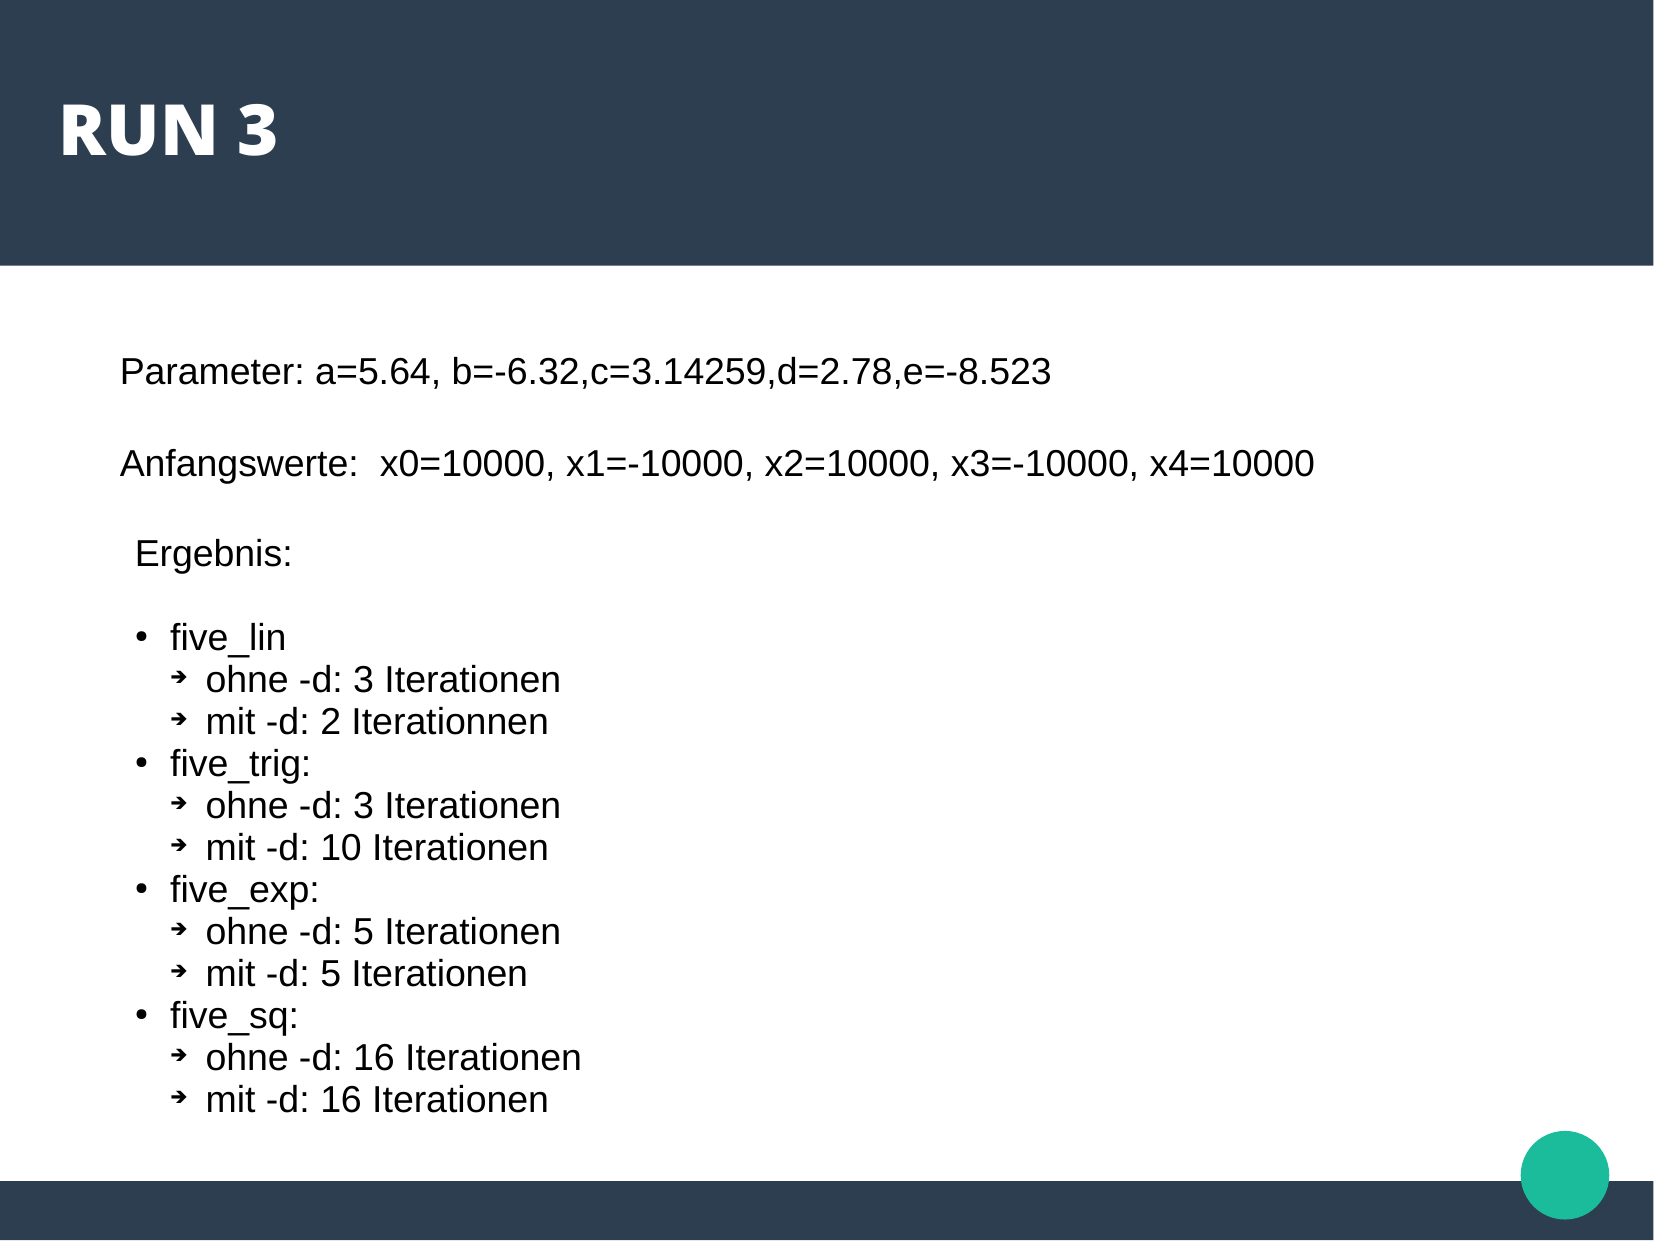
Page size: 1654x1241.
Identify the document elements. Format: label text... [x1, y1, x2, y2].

text_box Parameter: a=5.64, b=-6.32,c=3.14259,d=2.78,e=-8.523 [105, 343, 1075, 396]
text_box Ergebnis: five_lin ohne -d: 3 Iterationen mit -d: 2 Iterationnen five_trig: ohne -d: 3 Iterationen mit -d: 10 Iterationen five_exp: ohne -d: 5 Iterationen mit -d: 5 Iterationen five_sq: ohne -d: 16 Iterationen mit -d: 16 Iterationen [120, 525, 1096, 1065]
title RUN 3 [59, 49, 1595, 207]
text_box Anfangswerte: x0=10000, x1=-10000, x2=10000, x3=-10000, x4=10000 [105, 435, 1330, 488]
